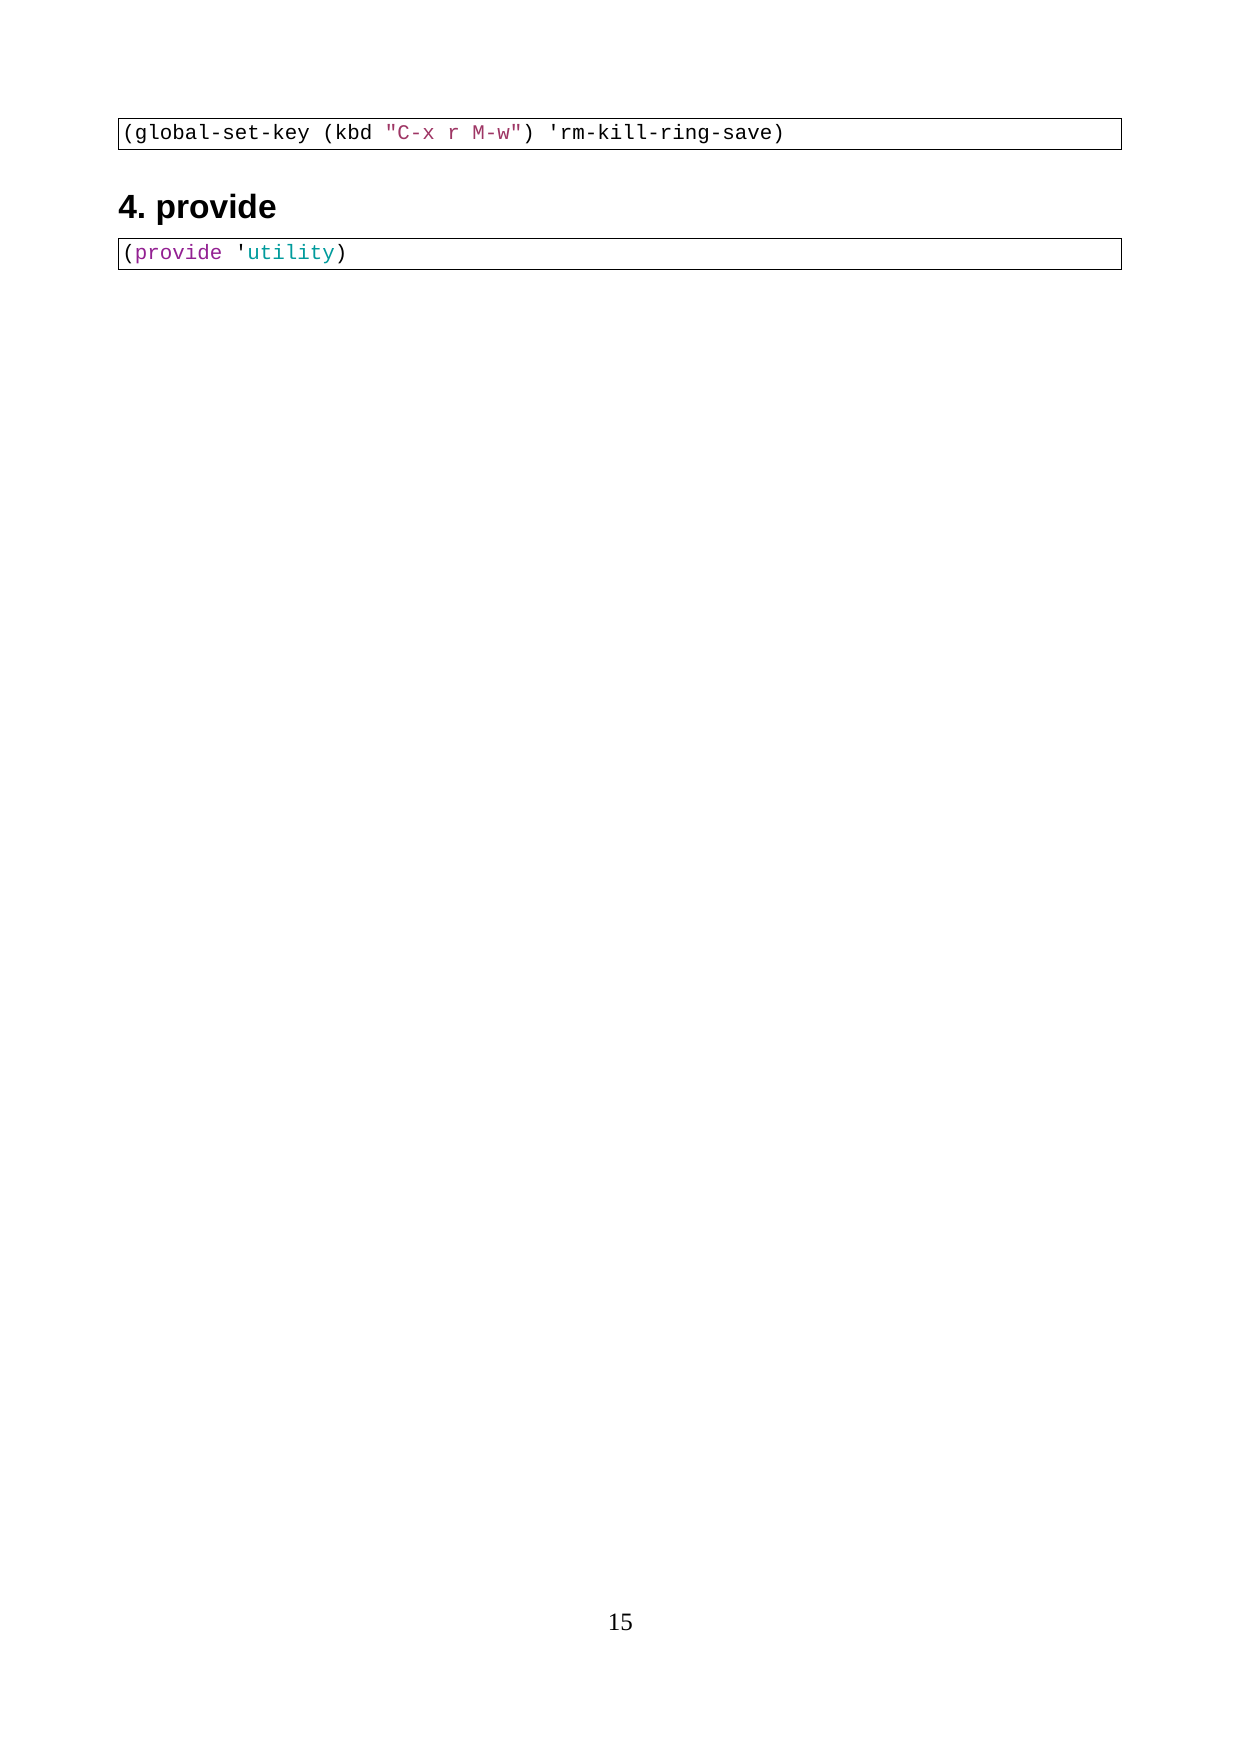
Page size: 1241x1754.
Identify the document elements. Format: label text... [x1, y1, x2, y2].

text (global-set-key (kbd "C-x r M-w") 'rm-kill-ring-save) [119, 119, 1121, 149]
subtitle provide [118, 187, 1122, 226]
text (provide 'utility) [119, 239, 1121, 269]
